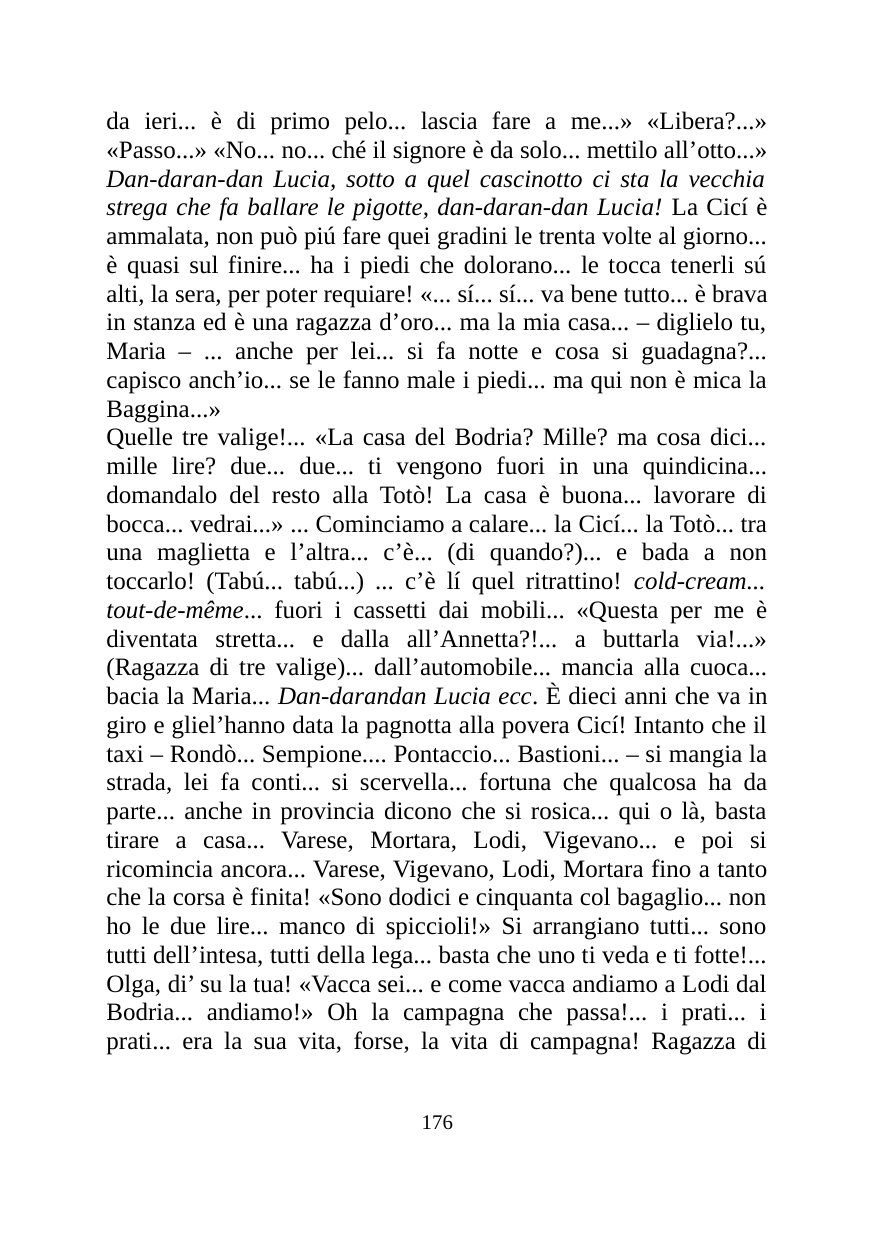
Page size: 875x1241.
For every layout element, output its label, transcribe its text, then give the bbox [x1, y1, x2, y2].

text Quelle tre valige!... «La casa del Bodria? Mille? ma cosa dici... mille lire? due... due... ti vengono fuori in una quindicina... domandalo del resto alla Totò! La casa è buona... lavorare di bocca... vedrai...» ... Cominciamo a calare... la Cicí... la Totò... tra una maglietta e l’altra... c’è... (di quando?)... e bada a non toccarlo! (Tabú... tabú...) ... c’è lí quel ritrattino! cold-cream... tout-de-même... fuori i cassetti dai mobili... «Questa per me è diventata stretta... e dalla all’Annetta?!... a buttarla via!...» (Ragazza di tre valige)... dall’automobile... mancia alla cuoca... bacia la Maria... Dan-darandan Lucia ecc. È dieci anni che va in giro e gliel’hanno data la pagnotta alla povera Cicí! Intanto che il taxi – Rondò... Sempione.... Pontaccio... Bastioni... – si mangia la strada, lei fa conti... si scervella... fortuna che qualcosa ha da parte... anche in provincia dicono che si rosica... qui o là, basta tirare a casa... Varese, Mortara, Lodi, Vigevano... e poi si ricomincia ancora... Varese, Vigevano, Lodi, Mortara fino a tanto che la corsa è finita! «Sono dodici e cinquanta col bagaglio... non ho le due lire... manco di spiccioli!» Si arrangiano tutti... sono tutti dell’intesa, tutti della lega... basta che uno ti veda e ti fotte!... Olga, di’ su la tua! «Vacca sei... e come vacca andiamo a Lodi dal Bodria... andiamo!» Oh la campagna che passa!... i prati... i prati... era la sua vita, forse, la vita di campagna! Ragazza di [106, 422, 768, 1055]
text da ieri... è di primo pelo... lascia fare a me...» «Libera?...» «Passo...» «No... no... ché il signore è da solo... mettilo all’otto...» Dan-daran-dan Lucia, sotto a quel cascinotto ci sta la vecchia strega che fa ballare le pigotte, dan-daran-dan Lucia! La Cicí è ammalata, non può piú fare quei gradini le trenta volte al giorno... è quasi sul finire... ha i piedi che dolorano... le tocca tenerli sú alti, la sera, per poter requiare! «... sí... sí... va bene tutto... è brava in stanza ed è una ragazza d’oro... ma la mia casa... – diglielo tu, Maria – ... anche per lei... si fa notte e cosa si guadagna?... capisco anch’io... se le fanno male i piedi... ma qui non è mica la Baggina...» [106, 106, 768, 422]
